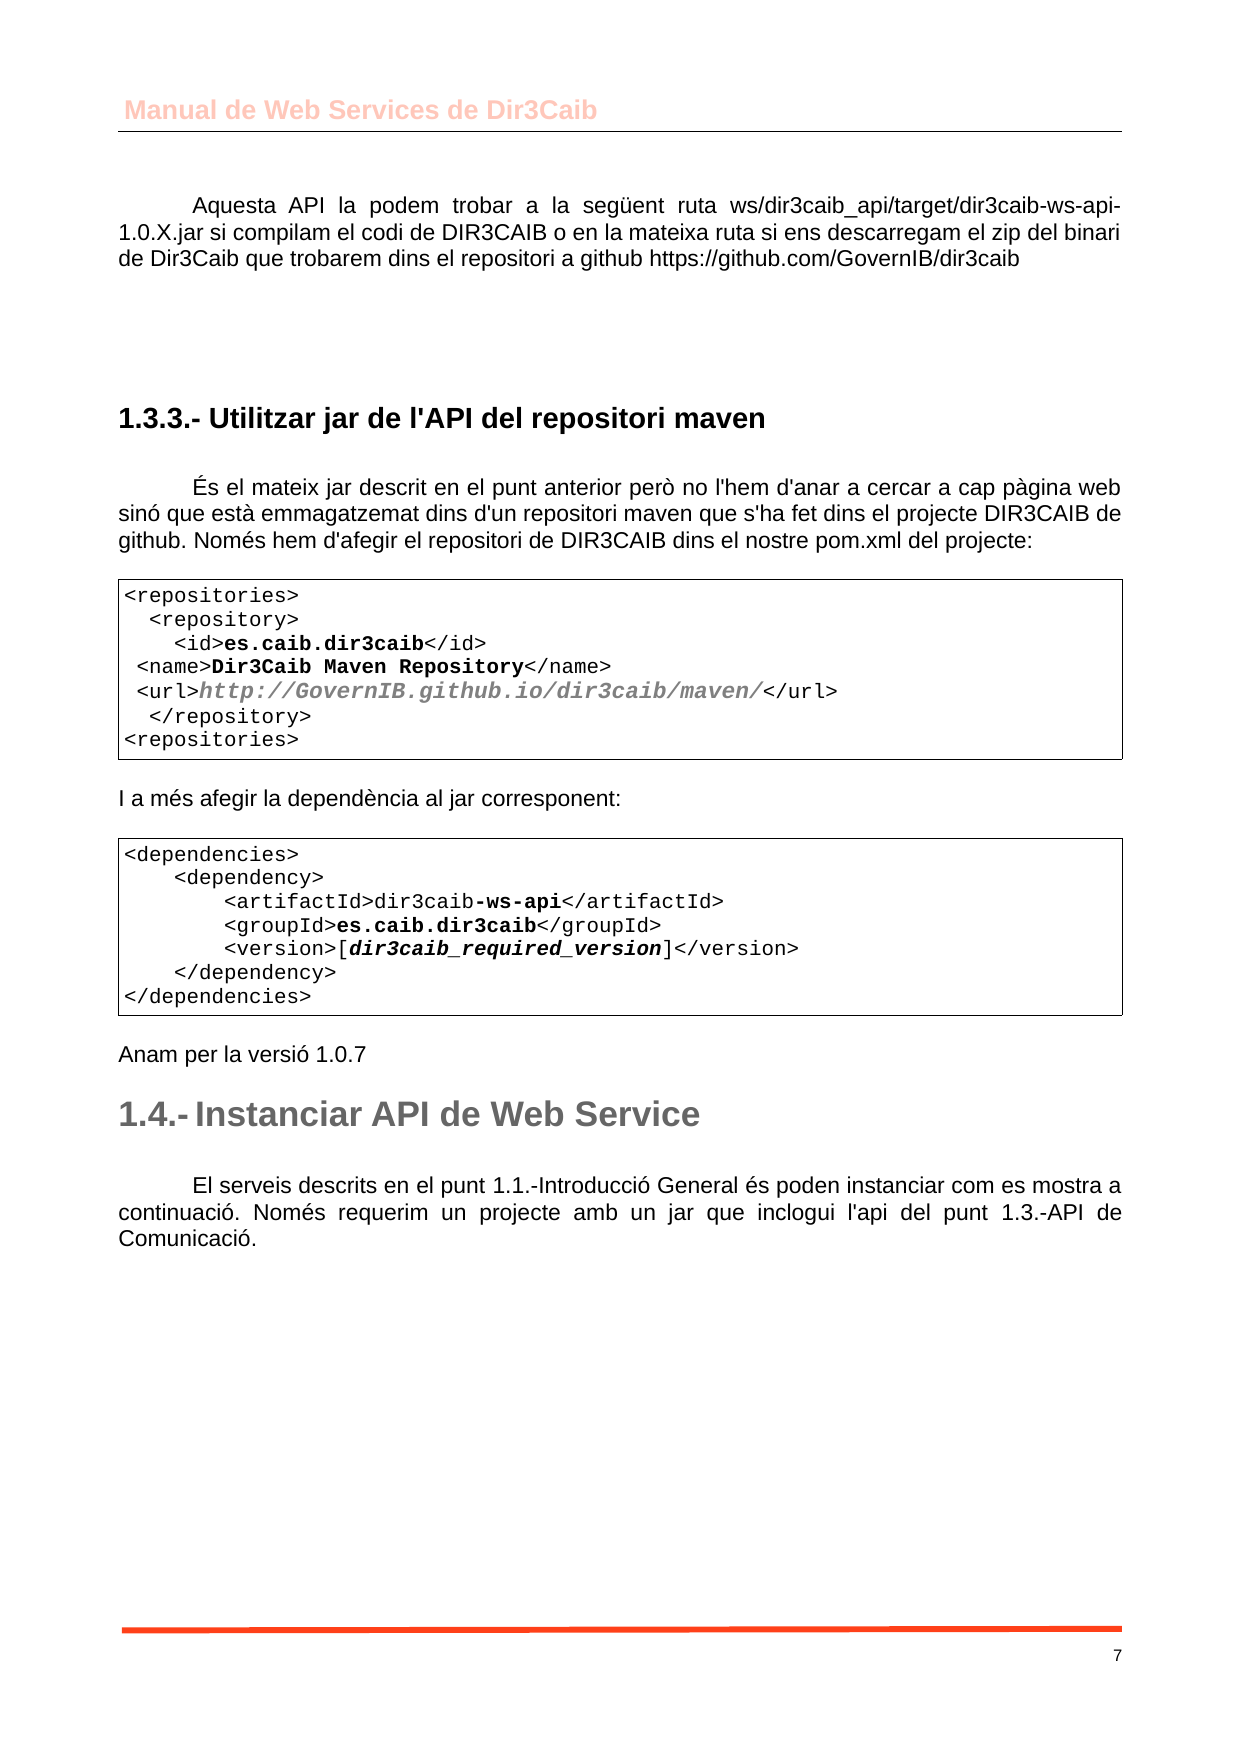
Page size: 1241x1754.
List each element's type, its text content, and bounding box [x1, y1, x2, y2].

subtitle Utilitzar jar de l'API del repositori maven [118, 402, 1122, 435]
text Anam per la versió 1.0.7 [118, 1041, 1122, 1068]
text I a més afegir la dependència al jar corresponent: [118, 785, 1122, 812]
subtitle Instanciar API de Web Service [118, 1093, 1122, 1133]
text Aquesta API la podem trobar a la següent ruta ws/dir3caib_api/target/dir3caib-ws-api-1.0.X.jar si compilam el codi de DIR3CAIB o en la mateixa ruta si ens descarregam el zip del binari de Dir3Caib que trobarem dins el repositori a github https://github.com/GovernIB/dir3caib [118, 192, 1122, 271]
table_header <repositories> <repository> <id>es.caib.dir3caib</id> <name>Dir3Caib Maven Repository</name> <url>http://GovernIB.github.io/dir3caib/maven/</url> </repository> <repositories> [119, 580, 1122, 759]
text El serveis descrits en el punt 1.1Introducció General és poden instanciar com es mostra a continuació. Només requerim un projecte amb un jar que inclogui l'api del punt 1.3API de Comunicació. [118, 1172, 1122, 1251]
table_header <dependencies> <dependency> <artifactId>dir3caib-ws-api</artifactId> <groupId>es.caib.dir3caib</groupId> <version>[dir3caib_required_version]</version> </dependency> </dependencies> [119, 839, 1122, 1015]
text És el mateix jar descrit en el punt anterior però no l'hem d'anar a cercar a cap pàgina web sinó que està emmagatzemat dins d'un repositori maven que s'ha fet dins el projecte DIR3CAIB de github. Només hem d'afegir el repositori de DIR3CAIB dins el nostre pom.xml del projecte: [118, 474, 1122, 553]
